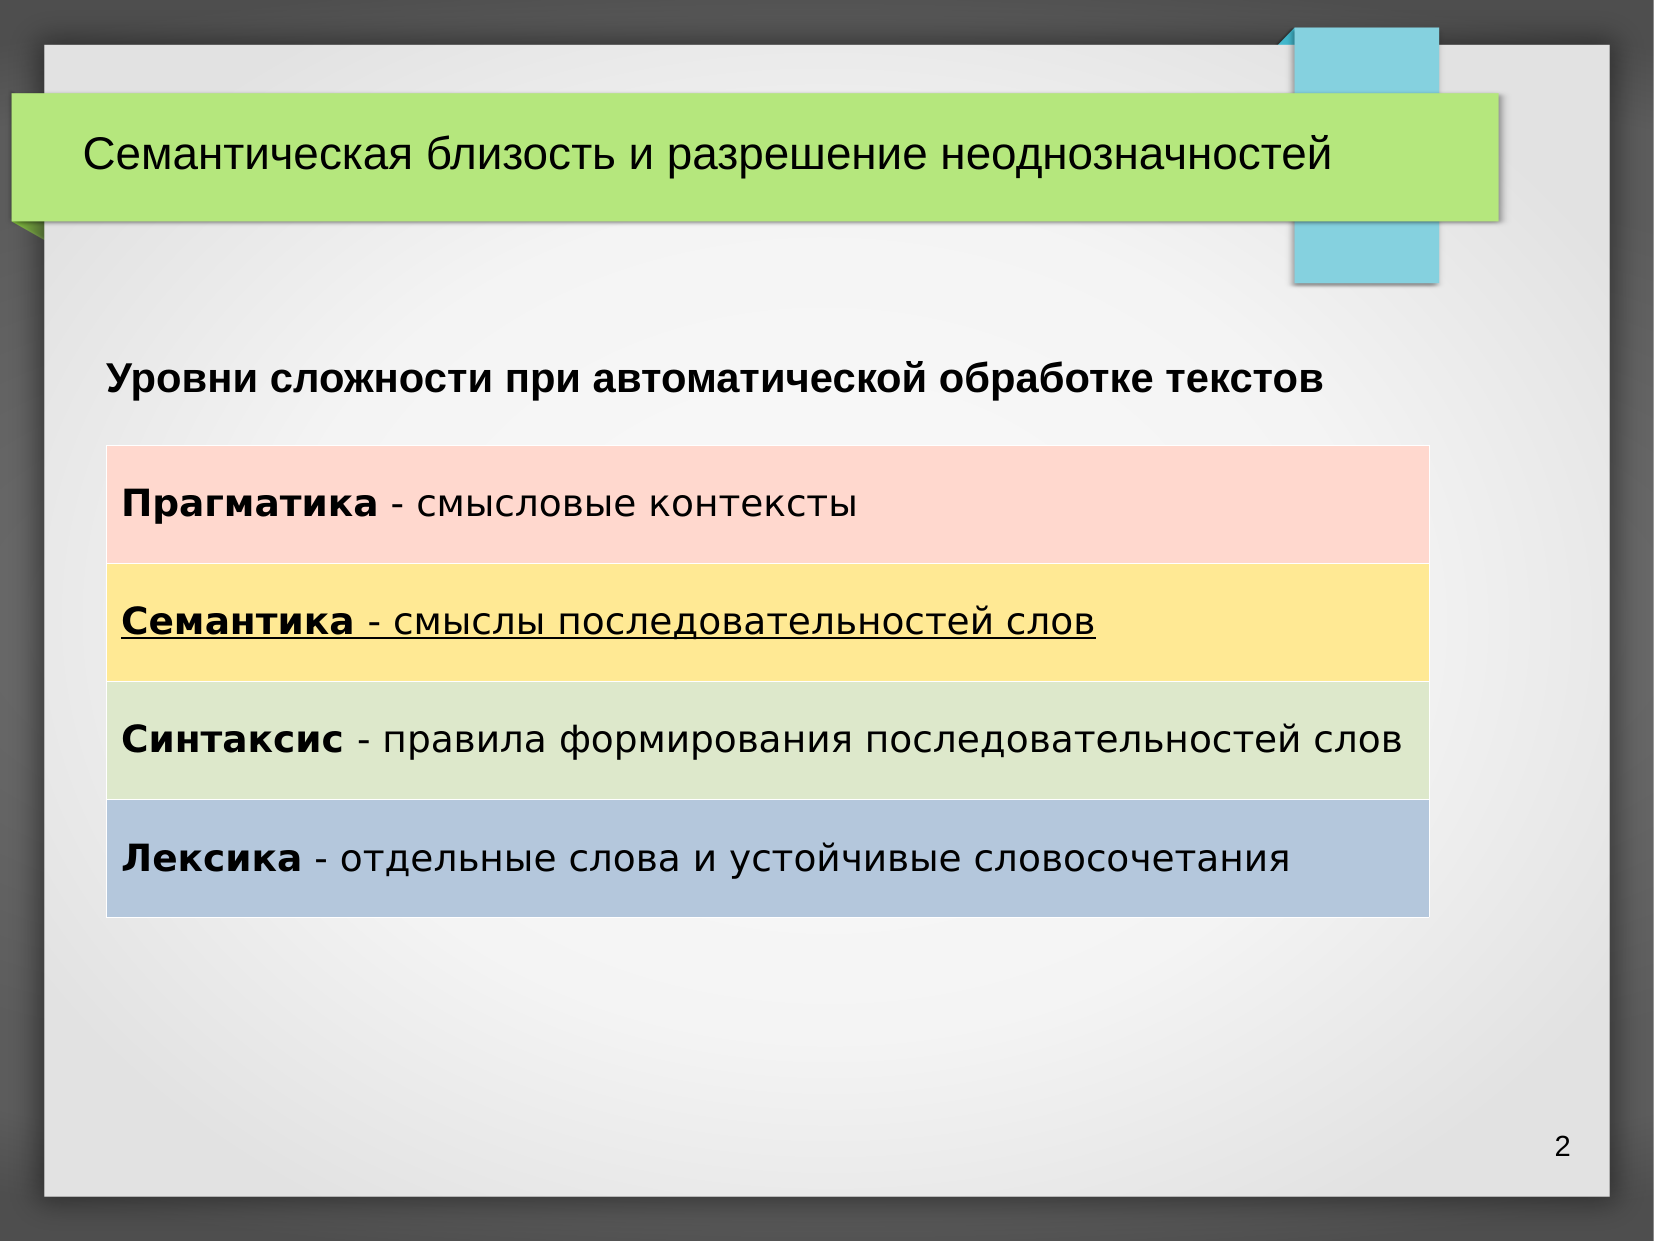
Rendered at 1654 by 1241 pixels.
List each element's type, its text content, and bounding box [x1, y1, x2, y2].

picture [0, 0, 1654, 1241]
table_header Прагматика - смысловые контексты [107, 446, 1429, 563]
title Семантическая близость и разрешение неоднозначностей [82, 121, 1489, 187]
text_box Уровни сложности при автоматической обработке текстов [106, 354, 1559, 401]
table_cell Лексика - отдельные слова и устойчивые словосочетания [107, 800, 1429, 917]
table_cell Семантика - смыслы последовательностей слов [107, 564, 1429, 681]
table_cell Синтаксис - правила формирования последовательностей слов [107, 682, 1429, 799]
